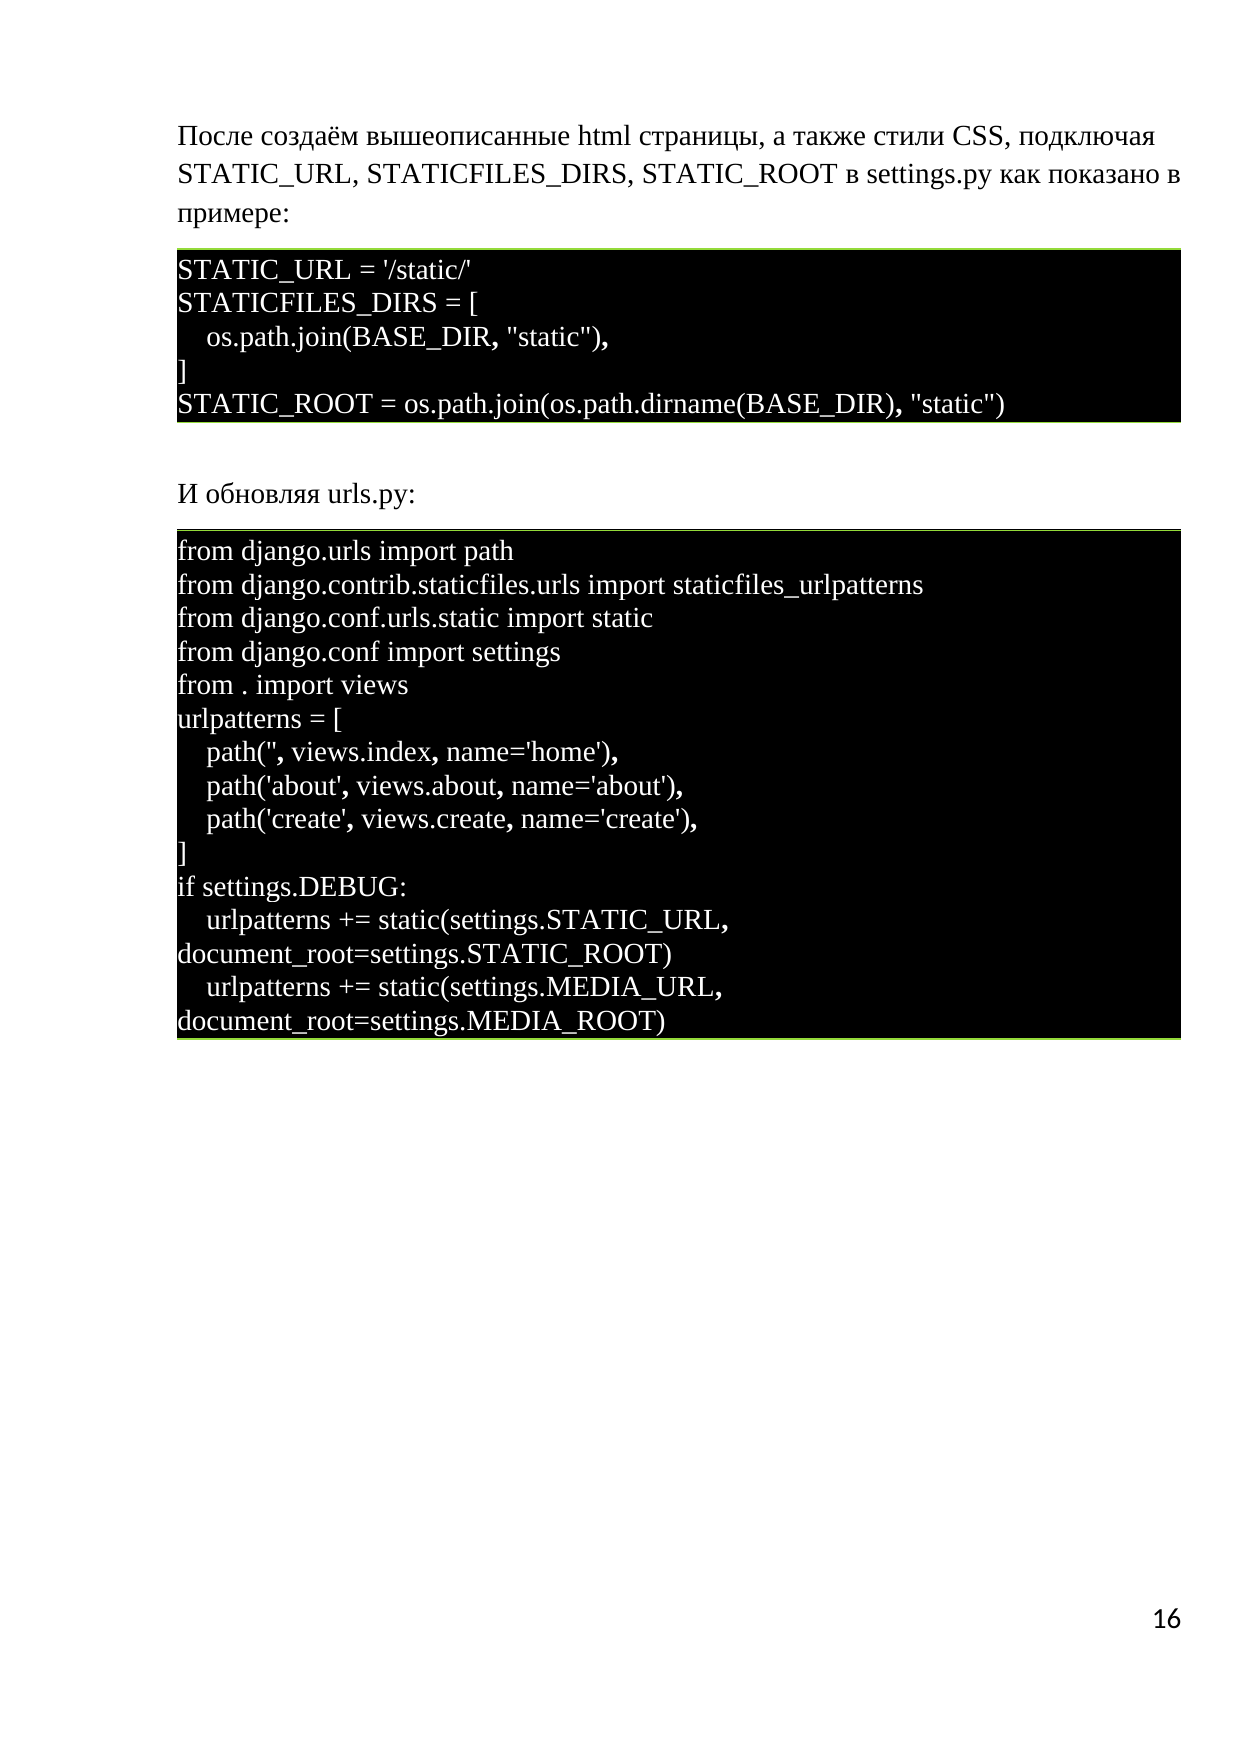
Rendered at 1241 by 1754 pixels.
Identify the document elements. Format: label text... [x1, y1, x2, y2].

text if settings.DEBUG: [177, 869, 1181, 902]
text path('about', views.about, name='about'), [177, 768, 1181, 802]
text from . import views [177, 667, 1181, 701]
text path('', views.index, name='home'), [177, 734, 1181, 768]
text ] [177, 835, 1181, 869]
text urlpatterns += static(settings.STATIC_URL, document_root=settings.STATIC_ROOT) [177, 902, 1181, 966]
text path('create', views.create, name='create'), [177, 802, 1181, 835]
text urlpatterns = [ [177, 701, 1181, 734]
text urlpatterns += static(settings.MEDIA_URL, document_root=settings.MEDIA_ROOT) [177, 966, 1181, 1038]
text ] [177, 353, 1181, 382]
text STATIC_URL = '/static/' [177, 250, 1181, 286]
text STATIC_ROOT = os.path.join(os.path.dirname(BASE_DIR), "static") [177, 382, 1181, 422]
text STATICFILES_DIRS = [ [177, 286, 1181, 319]
text os.path.join(BASE_DIR, "static"), [177, 319, 1181, 353]
text from django.conf.urls.static import static [177, 600, 1181, 634]
text from django.conf import settings [177, 634, 1181, 667]
text from django.contrib.staticfiles.urls import staticfiles_urlpatterns [177, 567, 1181, 600]
text И обновляя urls.py: [177, 476, 1181, 510]
text После создаём вышеописанные html страницы, а также стили CSS, подключая STATIC_URL, STATICFILES_DIRS, STATIC_ROOT в settings.py как показано в примере: [177, 118, 1181, 229]
text from django.urls import path [177, 531, 1181, 567]
